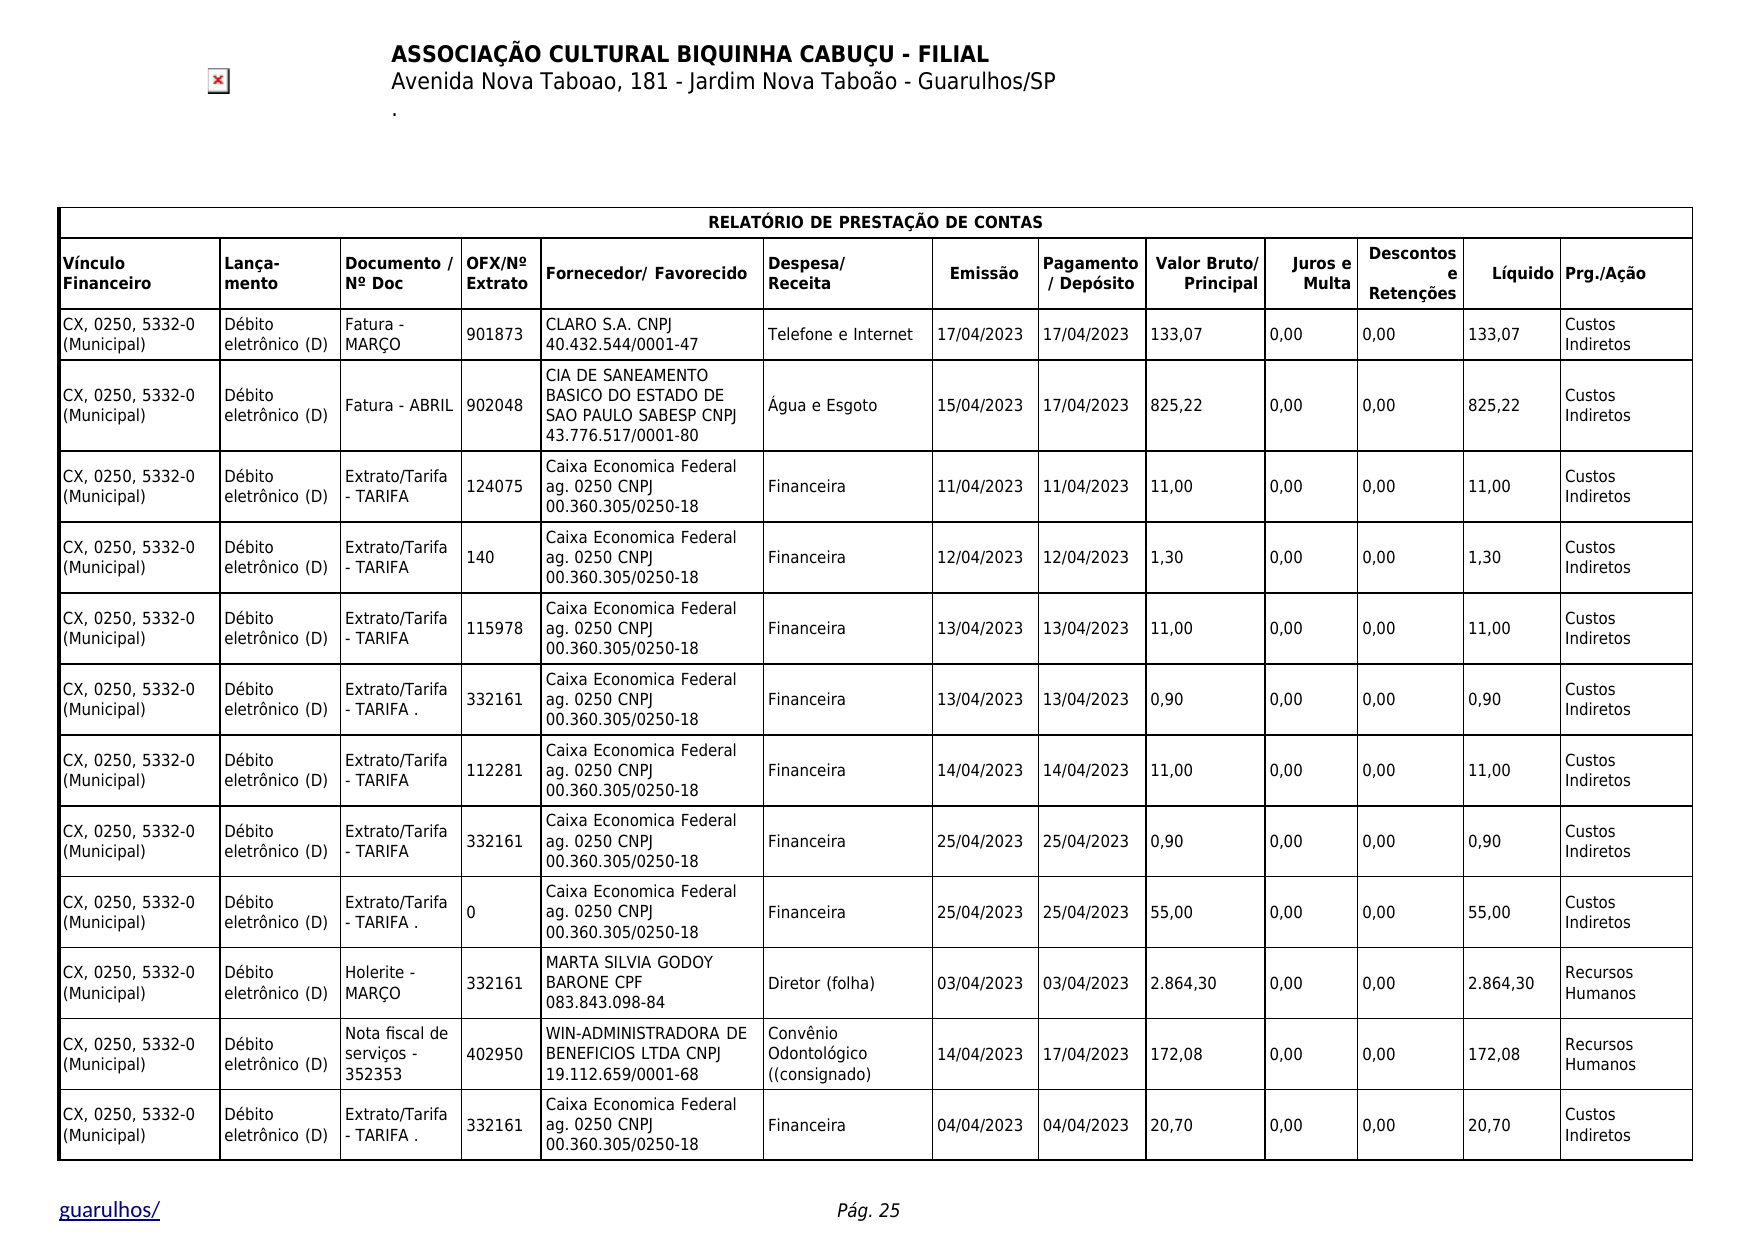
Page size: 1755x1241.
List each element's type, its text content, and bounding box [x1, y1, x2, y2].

table_cell Despesa/ Receita [764, 239, 932, 308]
table_cell 0,00 [1266, 452, 1357, 521]
table_cell 0,00 [1358, 594, 1463, 663]
table_cell 0,90 [1147, 665, 1264, 734]
table_cell CX, 0250, 5332-0 (Municipal) [61, 877, 219, 947]
table_cell 0,00 [1266, 523, 1357, 592]
table_cell Financeira [764, 452, 932, 521]
table_cell 133,07 [1464, 310, 1560, 359]
table_cell Débito eletrônico (D) [221, 1019, 340, 1089]
table_cell Custos Indiretos [1561, 807, 1692, 876]
table_cell 0,00 [1266, 807, 1357, 876]
table_cell Fornecedor/ Favorecido [542, 239, 763, 308]
table_cell 0 [462, 877, 540, 947]
table_cell 1,30 [1464, 523, 1560, 592]
table_cell 15/04/2023 [933, 361, 1038, 450]
table_cell Débito eletrônico (D) [221, 361, 340, 450]
table_cell 04/04/2023 [933, 1090, 1038, 1159]
table_cell 140 [462, 523, 540, 592]
table_cell 13/04/2023 [933, 594, 1038, 663]
table_cell CX, 0250, 5332-0 (Municipal) [61, 1090, 219, 1159]
table_cell CX, 0250, 5332-0 (Municipal) [61, 523, 219, 592]
table_cell Extrato/Tarifa - TARIFA . [341, 877, 461, 947]
table_cell 0,00 [1358, 1019, 1463, 1089]
table_cell 14/04/2023 [1039, 736, 1145, 805]
table_cell 12/04/2023 [1039, 523, 1145, 592]
table_cell Débito eletrônico (D) [221, 1090, 340, 1159]
table_cell 0,00 [1358, 807, 1463, 876]
table_cell Custos Indiretos [1561, 594, 1692, 663]
table_cell 0,00 [1358, 452, 1463, 521]
table_cell 25/04/2023 [1039, 807, 1145, 876]
table_cell Débito eletrônico (D) [221, 807, 340, 876]
table_cell 55,00 [1464, 877, 1560, 947]
table_cell Caixa Economica Federal ag. 0250 CNPJ 00.360.305/0250-18 [542, 594, 763, 663]
table_cell Financeira [764, 807, 932, 876]
table_cell 0,00 [1358, 1090, 1463, 1159]
table_cell 25/04/2023 [933, 877, 1038, 947]
table_cell 0,00 [1266, 1019, 1357, 1089]
table_cell Custos Indiretos [1561, 877, 1692, 947]
table_cell 902048 [462, 361, 540, 450]
table_cell Financeira [764, 594, 932, 663]
table_cell WIN-ADMINISTRADORA DE BENEFICIOS LTDA CNPJ 19.112.659/0001-68 [542, 1019, 763, 1089]
table_cell CX, 0250, 5332-0 (Municipal) [61, 807, 219, 876]
table_cell Financeira [764, 877, 932, 947]
table_cell 0,00 [1358, 310, 1463, 359]
table_cell 0,00 [1266, 361, 1357, 450]
table_cell 11,00 [1464, 594, 1560, 663]
table_cell 172,08 [1464, 1019, 1560, 1089]
table_cell 14/04/2023 [933, 736, 1038, 805]
table_cell 2.864,30 [1147, 948, 1264, 1018]
table_cell Custos Indiretos [1561, 736, 1692, 805]
table_cell 133,07 [1147, 310, 1264, 359]
table_cell Emissão [933, 239, 1038, 308]
table_cell 0,00 [1266, 594, 1357, 663]
table_cell Água e Esgoto [764, 361, 932, 450]
table_cell Líquido [1464, 239, 1560, 308]
table_cell OFX/Nº Extrato [462, 239, 540, 308]
table_cell 0,00 [1358, 948, 1463, 1018]
table_cell 12/04/2023 [933, 523, 1038, 592]
table_header RELATÓRIO DE PRESTAÇÃO DE CONTAS [61, 208, 1692, 237]
table_cell 0,00 [1266, 948, 1357, 1018]
table_cell Descontos e Retenções [1358, 239, 1463, 308]
table_cell 13/04/2023 [1039, 665, 1145, 734]
table_cell 11,00 [1147, 452, 1264, 521]
table_cell Débito eletrônico (D) [221, 665, 340, 734]
table_cell CX, 0250, 5332-0 (Municipal) [61, 736, 219, 805]
table_cell CIA DE SANEAMENTO BASICO DO ESTADO DE SAO PAULO SABESP CNPJ 43.776.517/0001-80 [542, 361, 763, 450]
table_cell 0,00 [1358, 736, 1463, 805]
table_cell 0,00 [1266, 310, 1357, 359]
table_cell 55,00 [1147, 877, 1264, 947]
table_cell 332161 [462, 1090, 540, 1159]
table_cell Caixa Economica Federal ag. 0250 CNPJ 00.360.305/0250-18 [542, 523, 763, 592]
table_cell 25/04/2023 [1039, 877, 1145, 947]
table_cell Custos Indiretos [1561, 452, 1692, 521]
table_cell Nota ﬁscal de serviços - 352353 [341, 1019, 461, 1089]
table_cell 13/04/2023 [1039, 594, 1145, 663]
table_cell Documento / Nº Doc [341, 239, 461, 308]
table_cell Juros e Multa [1266, 239, 1357, 308]
table_cell 0,00 [1266, 1090, 1357, 1159]
table_cell Débito eletrônico (D) [221, 877, 340, 947]
table_cell 14/04/2023 [933, 1019, 1038, 1089]
table_cell Custos Indiretos [1561, 523, 1692, 592]
table_cell Débito eletrônico (D) [221, 310, 340, 359]
table_cell 2.864,30 [1464, 948, 1560, 1018]
table_cell Custos Indiretos [1561, 361, 1692, 450]
table_cell 0,90 [1147, 807, 1264, 876]
table_cell 901873 [462, 310, 540, 359]
table_cell Valor Bruto/ Principal [1147, 239, 1264, 308]
table_cell 25/04/2023 [933, 807, 1038, 876]
table_cell 0,00 [1358, 361, 1463, 450]
table_cell 402950 [462, 1019, 540, 1089]
table_cell 13/04/2023 [933, 665, 1038, 734]
table_cell 332161 [462, 807, 540, 876]
table_cell Pagamento / Depósito [1039, 239, 1145, 308]
table_cell Custos Indiretos [1561, 310, 1692, 359]
table_cell 03/04/2023 [933, 948, 1038, 1018]
table_cell Extrato/Tarifa - TARIFA [341, 807, 461, 876]
table_cell 11/04/2023 [933, 452, 1038, 521]
table_cell 0,00 [1358, 523, 1463, 592]
table_cell 0,00 [1266, 736, 1357, 805]
table_cell 11,00 [1147, 736, 1264, 805]
table_cell 11,00 [1464, 736, 1560, 805]
table_cell 124075 [462, 452, 540, 521]
table_cell CX, 0250, 5332-0 (Municipal) [61, 665, 219, 734]
table_cell 172,08 [1147, 1019, 1264, 1089]
table_cell Caixa Economica Federal ag. 0250 CNPJ 00.360.305/0250-18 [542, 807, 763, 876]
table_cell Fatura - MARÇO [341, 310, 461, 359]
table_cell 0,00 [1266, 877, 1357, 947]
table_cell 0,90 [1464, 807, 1560, 876]
table_cell Recursos Humanos [1561, 948, 1692, 1018]
table_cell Custos Indiretos [1561, 1090, 1692, 1159]
table_cell Extrato/Tarifa - TARIFA [341, 736, 461, 805]
table_cell 17/04/2023 [933, 310, 1038, 359]
table_cell 11/04/2023 [1039, 452, 1145, 521]
table_cell Recursos Humanos [1561, 1019, 1692, 1089]
table_cell CX, 0250, 5332-0 (Municipal) [61, 594, 219, 663]
table_cell 17/04/2023 [1039, 310, 1145, 359]
table_cell 332161 [462, 665, 540, 734]
table_cell Financeira [764, 1090, 932, 1159]
table_cell Débito eletrônico (D) [221, 594, 340, 663]
table_cell Prg./Ação [1561, 239, 1692, 308]
table_cell CX, 0250, 5332-0 (Municipal) [61, 310, 219, 359]
table_cell Financeira [764, 736, 932, 805]
table_cell 03/04/2023 [1039, 948, 1145, 1018]
table_cell 17/04/2023 [1039, 1019, 1145, 1089]
table_cell Holerite - MARÇO [341, 948, 461, 1018]
table_cell Débito eletrônico (D) [221, 523, 340, 592]
table_cell 0,00 [1266, 665, 1357, 734]
table_cell 17/04/2023 [1039, 361, 1145, 450]
table_cell CLARO S.A. CNPJ 40.432.544/0001-47 [542, 310, 763, 359]
table_cell Financeira [764, 665, 932, 734]
table_cell 0,00 [1358, 877, 1463, 947]
table_cell Débito eletrônico (D) [221, 736, 340, 805]
table_cell Extrato/Tarifa - TARIFA [341, 594, 461, 663]
table_cell Convênio Odontológico ((consignado) [764, 1019, 932, 1089]
table_cell Débito eletrônico (D) [221, 452, 340, 521]
table_cell Extrato/Tarifa - TARIFA [341, 523, 461, 592]
table_cell Extrato/Tarifa - TARIFA . [341, 665, 461, 734]
table_cell 112281 [462, 736, 540, 805]
table_cell Extrato/Tarifa - TARIFA . [341, 1090, 461, 1159]
table_cell Lança- mento [221, 239, 340, 308]
table_cell 332161 [462, 948, 540, 1018]
table_cell Caixa Economica Federal ag. 0250 CNPJ 00.360.305/0250-18 [542, 736, 763, 805]
table_cell Caixa Economica Federal ag. 0250 CNPJ 00.360.305/0250-18 [542, 877, 763, 947]
table_cell 11,00 [1147, 594, 1264, 663]
table_cell CX, 0250, 5332-0 (Municipal) [61, 361, 219, 450]
table_cell Vínculo Financeiro [61, 239, 219, 308]
table_cell 11,00 [1464, 452, 1560, 521]
table_cell Extrato/Tarifa - TARIFA [341, 452, 461, 521]
table_cell Caixa Economica Federal ag. 0250 CNPJ 00.360.305/0250-18 [542, 452, 763, 521]
table_cell Financeira [764, 523, 932, 592]
table_cell 0,00 [1358, 665, 1463, 734]
table_cell MARTA SILVIA GODOY BARONE CPF 083.843.098-84 [542, 948, 763, 1018]
table_cell Custos Indiretos [1561, 665, 1692, 734]
table_cell 1,30 [1147, 523, 1264, 592]
table_cell CX, 0250, 5332-0 (Municipal) [61, 948, 219, 1018]
table_cell 20,70 [1147, 1090, 1264, 1159]
table_cell 0,90 [1464, 665, 1560, 734]
table_cell Débito eletrônico (D) [221, 948, 340, 1018]
table_cell Caixa Economica Federal ag. 0250 CNPJ 00.360.305/0250-18 [542, 1090, 763, 1159]
table_cell Diretor (folha) [764, 948, 932, 1018]
table_cell CX, 0250, 5332-0 (Municipal) [61, 452, 219, 521]
table_cell Fatura - ABRIL [341, 361, 461, 450]
table_cell 115978 [462, 594, 540, 663]
table_cell 20,70 [1464, 1090, 1560, 1159]
table_cell CX, 0250, 5332-0 (Municipal) [61, 1019, 219, 1089]
table_cell Telefone e Internet [764, 310, 932, 359]
table_cell Caixa Economica Federal ag. 0250 CNPJ 00.360.305/0250-18 [542, 665, 763, 734]
table_cell 825,22 [1147, 361, 1264, 450]
table_cell 04/04/2023 [1039, 1090, 1145, 1159]
table_cell 825,22 [1464, 361, 1560, 450]
